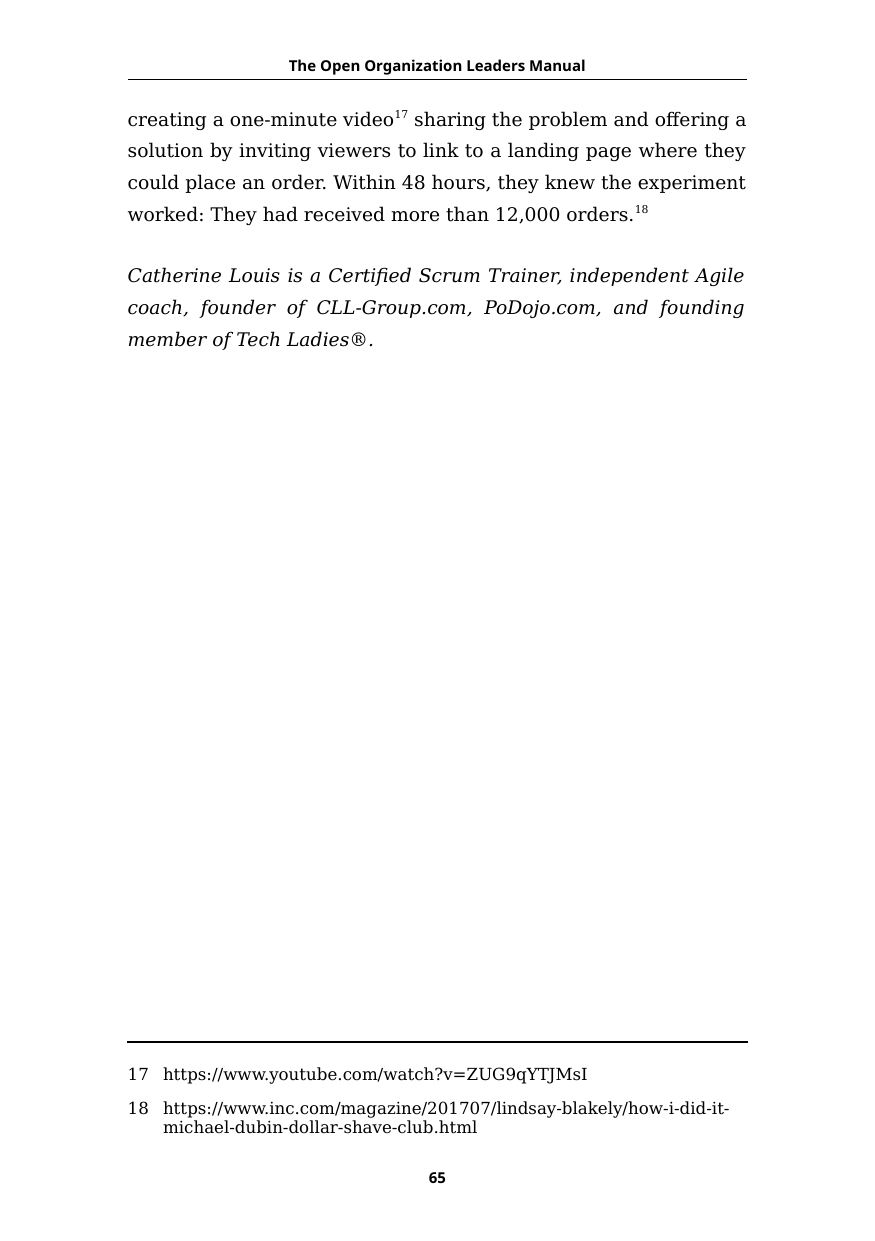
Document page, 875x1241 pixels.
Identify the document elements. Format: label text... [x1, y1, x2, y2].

text https://www.inc.com/magazine/201707/lindsay-blakely/how-i-did-it-michael-dubin-dollar-shave-club.html [127, 1099, 747, 1138]
text https://www.youtube.com/watch?v=ZUG9qYTJMsI [127, 1064, 747, 1084]
text creating a one-minute video sharing the problem and offering a solution by inviting viewers to link to a landing page where they could place an order. Within 48 hours, they knew the experiment worked: They had received more than 12,000 orders. [127, 109, 747, 226]
text Catherine Louis is a Certified Scrum Trainer, independent Agile coach, founder of CLL-Group.com, PoDojo.com, and founding member of Tech Ladies®. [127, 265, 747, 351]
